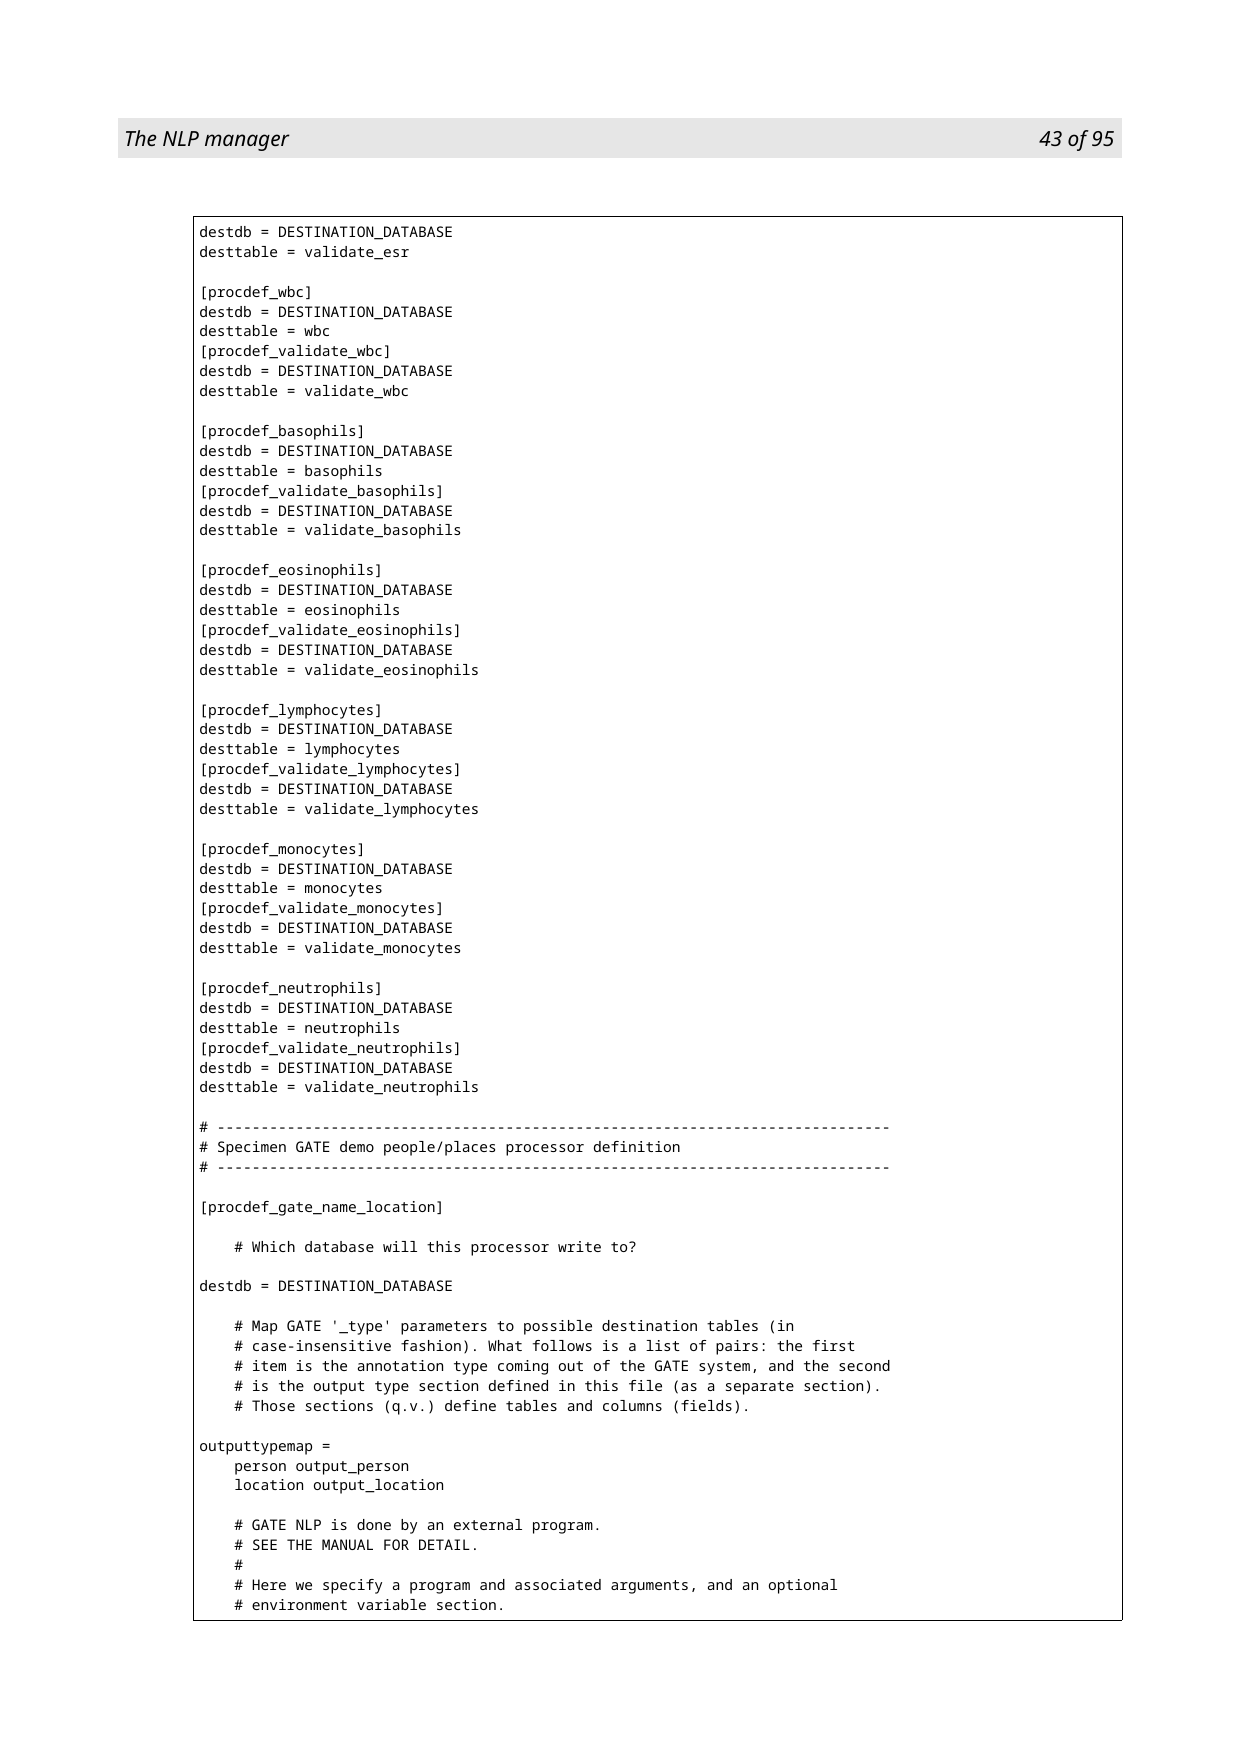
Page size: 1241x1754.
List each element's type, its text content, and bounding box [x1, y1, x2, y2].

table_header destdb = DESTINATION_DATABASE desttable = validate_esr [procdef_wbc] destdb = DESTINATION_DATABASE desttable = wbc [procdef_validate_wbc] destdb = DESTINATION_DATABASE desttable = validate_wbc [procdef_basophils] destdb = DESTINATION_DATABASE desttable = basophils [procdef_validate_basophils] destdb = DESTINATION_DATABASE desttable = validate_basophils [procdef_eosinophils] destdb = DESTINATION_DATABASE desttable = eosinophils [procdef_validate_eosinophils] destdb = DESTINATION_DATABASE desttable = validate_eosinophils [procdef_lymphocytes] destdb = DESTINATION_DATABASE desttable = lymphocytes [procdef_validate_lymphocytes] destdb = DESTINATION_DATABASE desttable = validate_lymphocytes [procdef_monocytes] destdb = DESTINATION_DATABASE desttable = monocytes [procdef_validate_monocytes] destdb = DESTINATION_DATABASE desttable = validate_monocytes [procdef_neutrophils] destdb = DESTINATION_DATABASE desttable = neutrophils [procdef_validate_neutrophils] destdb = DESTINATION_DATABASE desttable = validate_neutrophils # ----------------------------------------------------------------------------- # Specimen GATE demo people/places processor definition # ----------------------------------------------------------------------------- [procdef_gate_name_location] # Which database will this processor write to? destdb = DESTINATION_DATABASE # Map GATE '_type' parameters to possible destination tables (in # case-insensitive fashion). What follows is a list of pairs: the first # item is the annotation type coming out of the GATE system, and the second # is the output type section defined in this file (as a separate section). # Those sections (q.v.) define tables and columns (fields). outputtypemap = person output_person location output_location # GATE NLP is done by an external program. # SEE THE MANUAL FOR DETAIL. # # Here we specify a program and associated arguments, and an optional # environment variable section. [194, 217, 1122, 1620]
